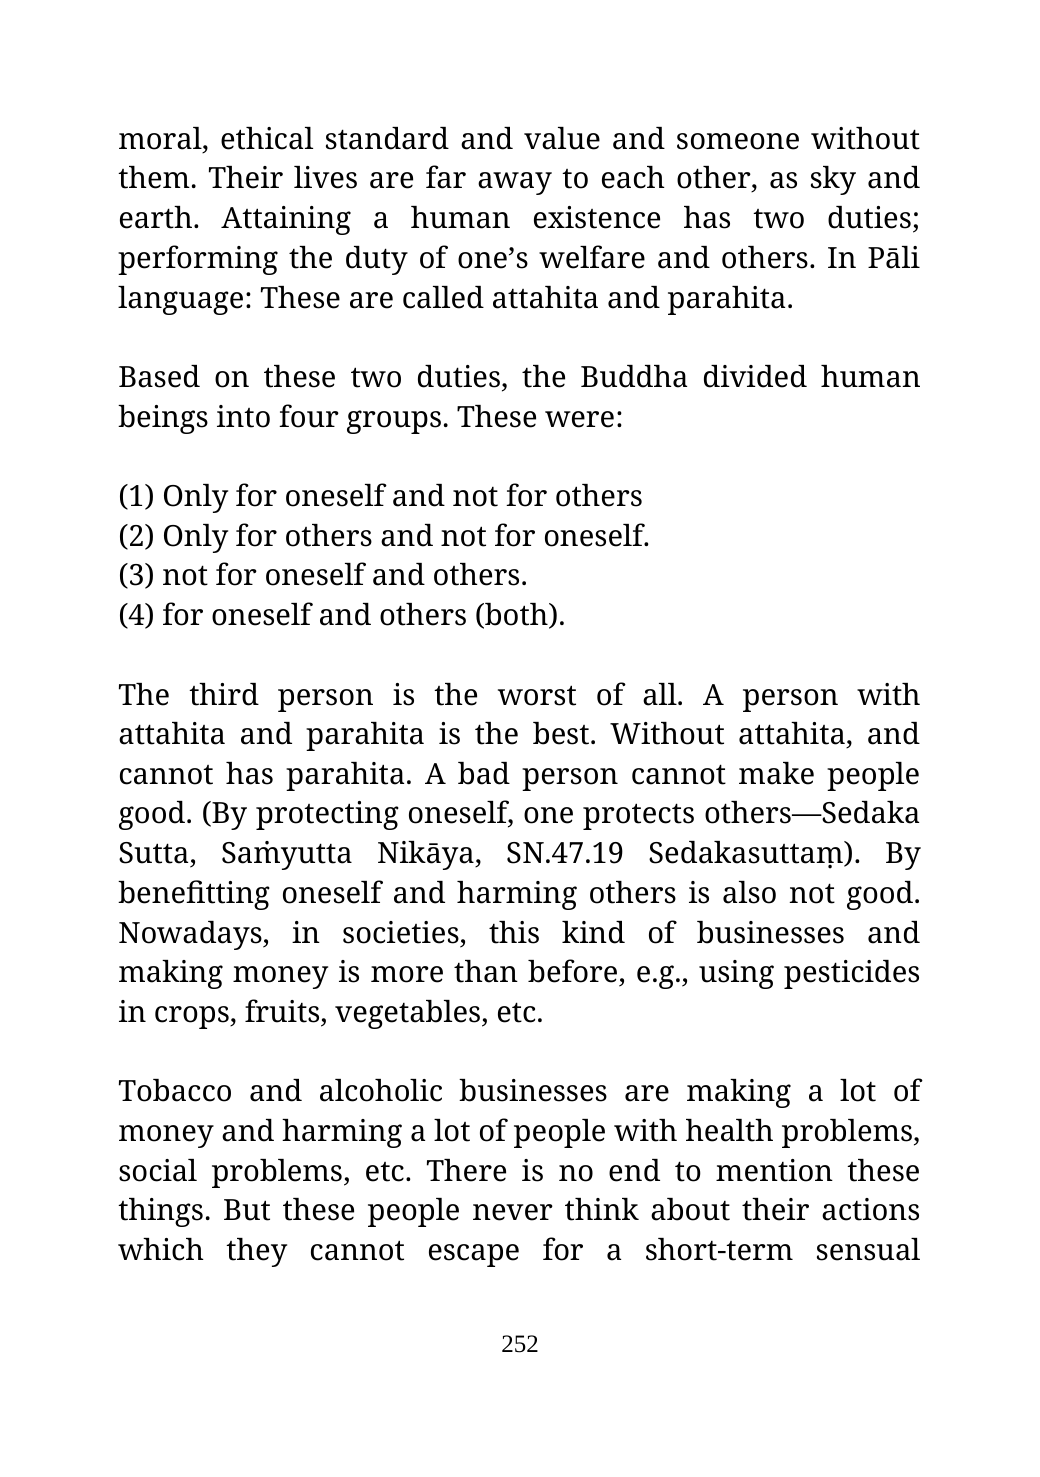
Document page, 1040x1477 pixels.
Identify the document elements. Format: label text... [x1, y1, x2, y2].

text (1) Only for oneself and not for others (2) Only for others and not for oneself. (3) not for oneself and others. (4) for oneself and others (both). The third person is the worst of all. A person with attahita and parahita is the best. Without attahita, and cannot has parahita. A bad person cannot make people good. (By protecting oneself, one protects others—Sedaka Sutta, Saṁyutta Nikāya, SN.47.19 Sedakasuttaṃ). By benefitting oneself and harming others is also not good. Nowadays, in societies, this kind of businesses and making money is more than before, e.g., using pesticides in crops, fruits, vegetables, etc. Tobacco and alcoholic businesses are making a lot of money and harming a lot of people with health problems, social problems, etc. There is no end to mention these things. But these people never think about their actions which they cannot escape for a short-term sensual [118, 436, 922, 1269]
text moral, ethical standard and value and someone without them. Their lives are far away to each other, as sky and earth. Attaining a human existence has two duties; performing the duty of one’s welfare and others. In Pāli language: These are called attahita and parahita. [118, 118, 922, 317]
text Based on these two duties, the Buddha divided human beings into four groups. These were: [118, 356, 922, 436]
